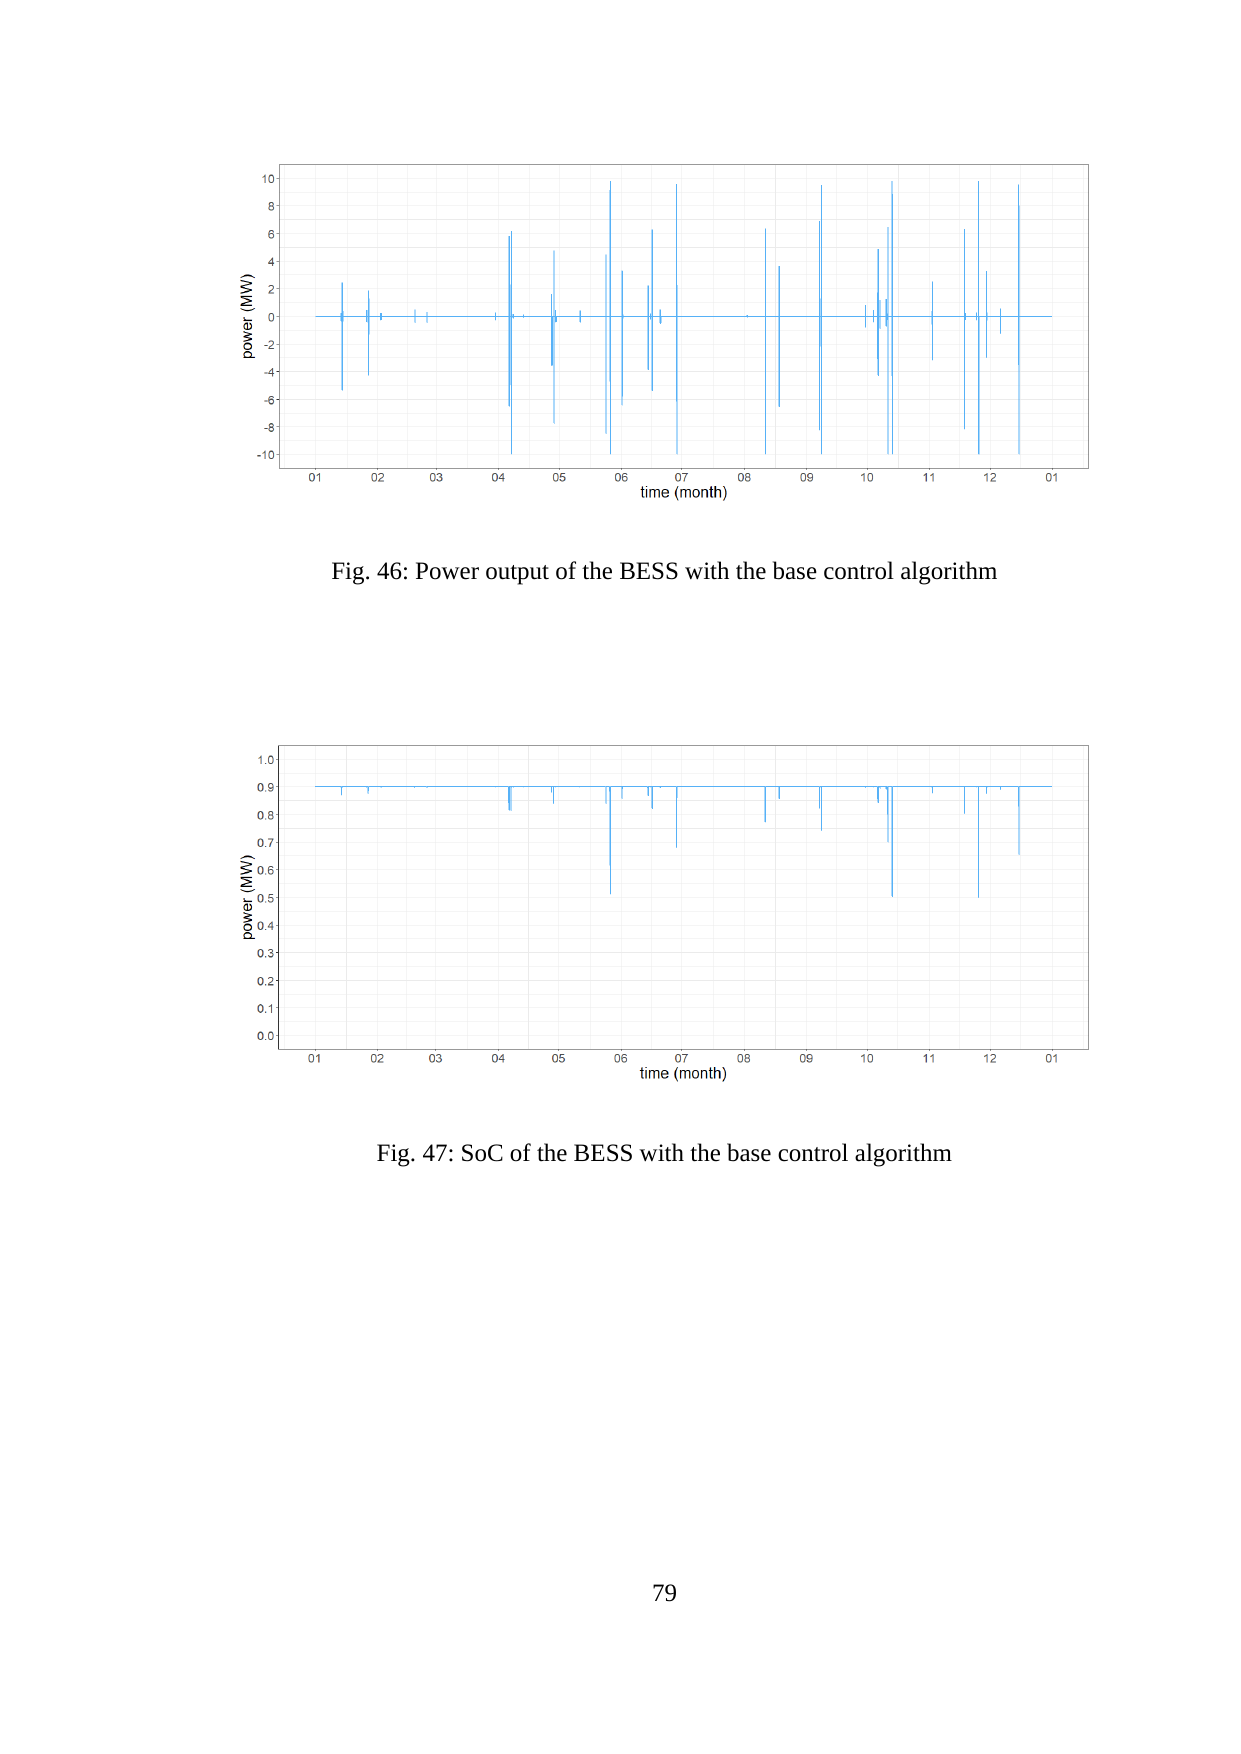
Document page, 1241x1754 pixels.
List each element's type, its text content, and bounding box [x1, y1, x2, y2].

picture [236, 160, 1093, 503]
text Fig. 46: Power output of the BESS with the base control algorithm [236, 556, 1093, 585]
picture [236, 741, 1093, 1084]
text Fig. 47: SoC of the BESS with the base control algorithm [236, 1138, 1093, 1167]
